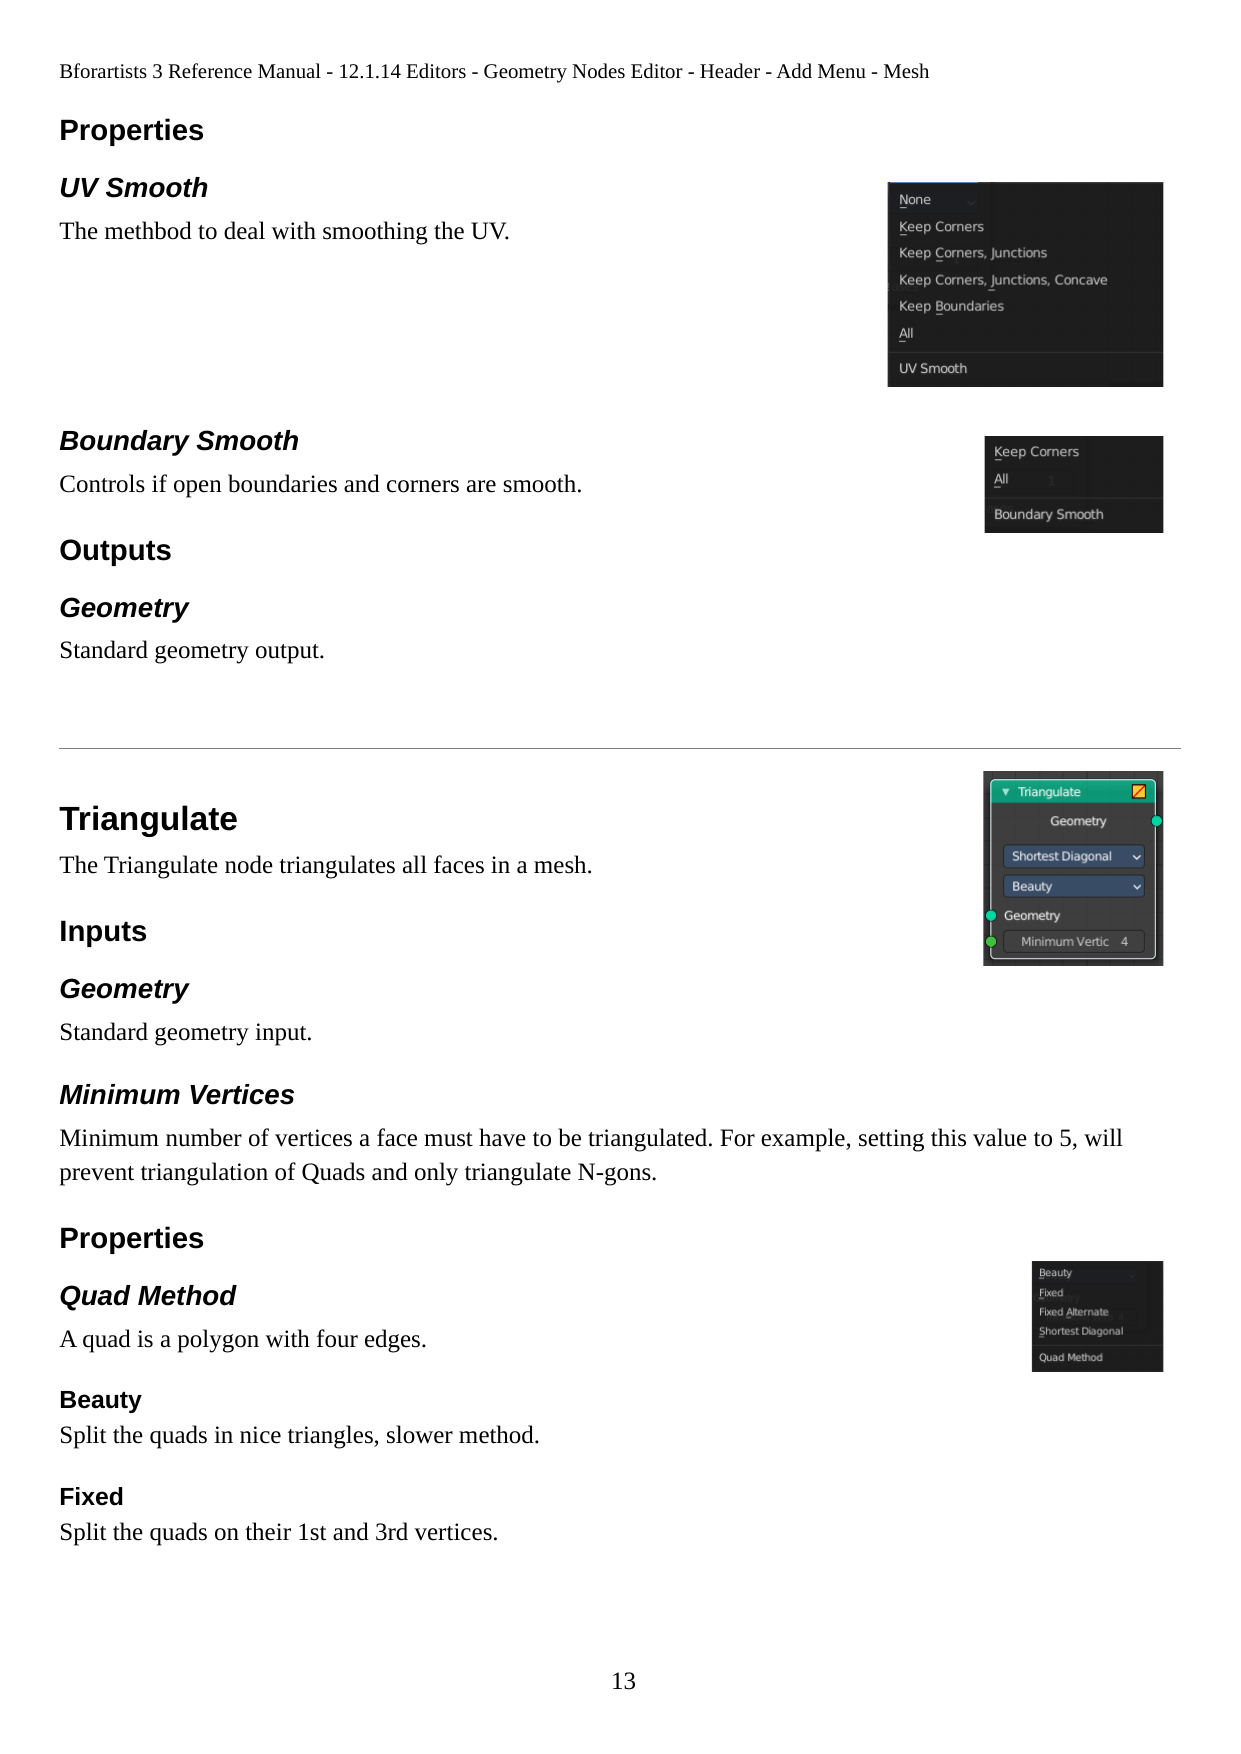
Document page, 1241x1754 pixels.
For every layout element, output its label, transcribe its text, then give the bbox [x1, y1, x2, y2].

picture [983, 771, 1164, 966]
subtitle Properties [59, 113, 1181, 146]
subtitle [1164, 799, 1181, 837]
text The methbod to deal with smoothing the UV. [59, 216, 887, 244]
text A quad is a polygon with four edges. [59, 1324, 1031, 1353]
text Split the quads in nice triangles, slower method. [59, 1420, 1181, 1449]
subtitle Triangulate [59, 799, 983, 837]
subtitle UV Smooth [59, 171, 1181, 203]
picture [984, 436, 1164, 533]
text Controls if open boundaries and corners are smooth. [59, 469, 984, 498]
subtitle Inputs [59, 913, 983, 947]
subtitle Quad Method [59, 1279, 1031, 1311]
subtitle Properties [59, 1221, 1181, 1254]
text Split the quads on their 1st and 3rd vertices. [59, 1517, 1181, 1545]
subtitle Fixed [59, 1482, 1181, 1510]
subtitle [1164, 913, 1181, 947]
text Minimum number of vertices a face must have to be triangulated. For example, setting this value to 5, will prevent triangulation of Quads and only triangulate N-gons. [59, 1123, 1181, 1186]
subtitle Boundary Smooth [59, 424, 1181, 456]
subtitle Outputs [59, 532, 1181, 566]
picture [887, 182, 1164, 387]
subtitle Geometry [59, 972, 1181, 1004]
text Standard geometry input. [59, 1017, 1181, 1045]
subtitle [1164, 1279, 1181, 1311]
subtitle Minimum Vertices [59, 1078, 1181, 1110]
subtitle Beauty [59, 1385, 1181, 1414]
text The Triangulate node triangulates all faces in a mesh. [59, 850, 983, 879]
text Standard geometry output. [59, 636, 1181, 664]
subtitle Geometry [59, 591, 1181, 623]
picture [1031, 1261, 1164, 1372]
